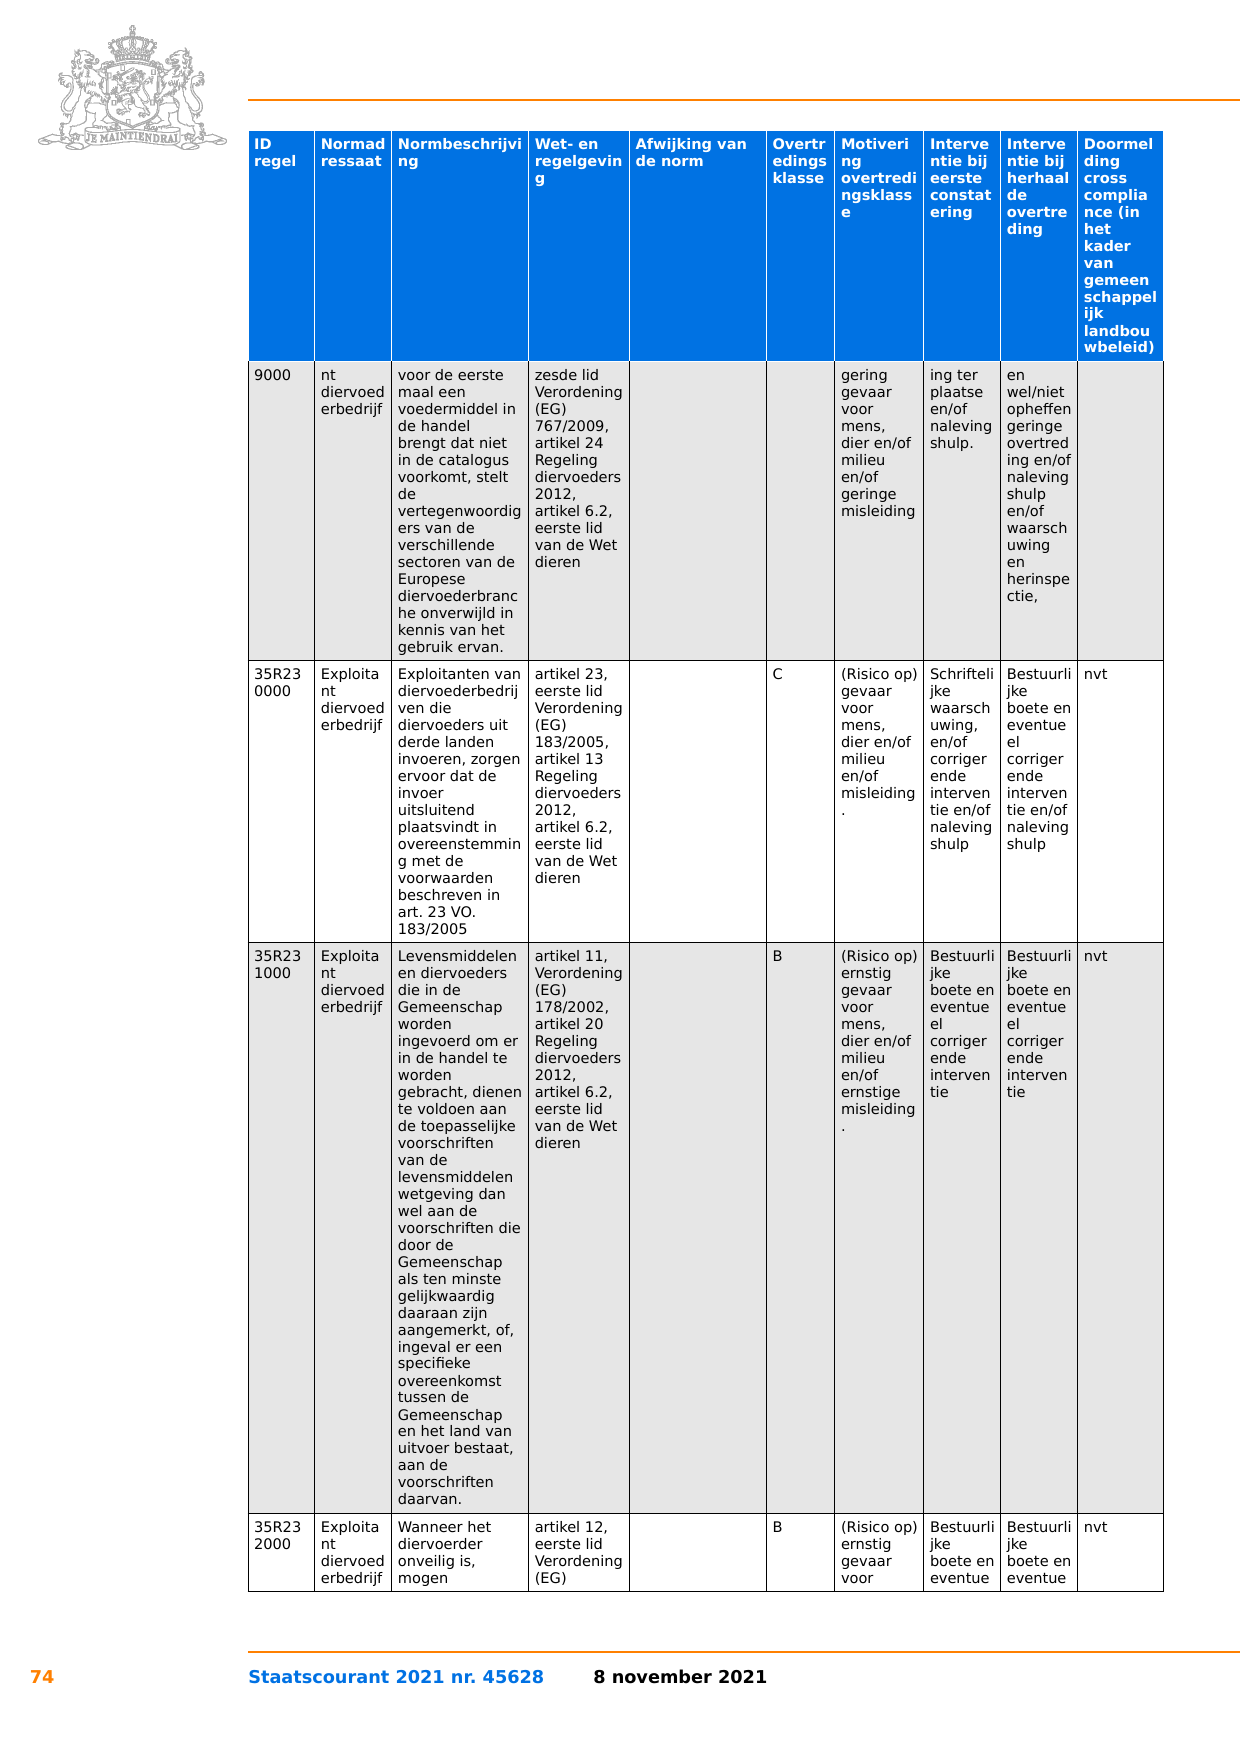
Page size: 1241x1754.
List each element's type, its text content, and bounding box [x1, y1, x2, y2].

table_cell B [767, 1514, 834, 1591]
table_cell artikel 12, eerste lid Verordening (EG) [529, 1514, 629, 1591]
table_cell Exploitant diervoederbedrijf [315, 943, 391, 1513]
table_cell Exploitanten van diervoederbedrijven die diervoeders uit derde landen invoeren, zorgen ervoor dat de invoer uitsluitend plaatsvindt in overeenstemming met de voorwaarden beschreven in art. 23 VO. 183/2005 [392, 661, 528, 942]
table_cell zesde lid Verordening (EG) 767/2009, artikel 24 Regeling diervoeders 2012, artikel 6.2, eerste lid van de Wet dieren [529, 362, 629, 660]
table_cell gering gevaar voor mens, dier en/of milieu en/of geringe misleiding [835, 362, 923, 660]
table_cell [767, 362, 834, 660]
table_cell Wanneer het diervoerder onveilig is, mogen [392, 1514, 528, 1591]
table_cell Bestuurlijke boete en eventue [924, 1514, 1000, 1591]
table_header Afwijking van de norm [630, 131, 766, 361]
table_cell nt diervoederbedrijf [315, 362, 391, 660]
table_header Normbeschrijving [392, 131, 528, 361]
table_cell 9000 [249, 362, 314, 660]
table_cell voor de eerste maal een voedermiddel in de handel brengt dat niet in de catalogus voorkomt, stelt de vertegenwoordigers van de verschillende sectoren van de Europese diervoederbranche onverwijld in kennis van het gebruik ervan. [392, 362, 528, 660]
table_cell ing ter plaatse en/of nalevingshulp. [924, 362, 1000, 660]
picture [38, 25, 227, 150]
table_cell Schriftelijke waarschuwing, en/of corrigerende interventie en/of nalevingshulp [924, 661, 1000, 942]
table_header Overtredingsklasse [767, 131, 834, 361]
table_cell B [767, 943, 834, 1513]
table_cell (Risico op) ernstig gevaar voor mens, dier en/of milieu en/of ernstige misleiding. [835, 943, 923, 1513]
table_cell nvt [1078, 943, 1163, 1513]
table_cell Exploitant diervoederbedrijf [315, 1514, 391, 1591]
table_header Normadressaat [315, 131, 391, 361]
table_cell nvt [1078, 1514, 1163, 1591]
table_cell nvt [1078, 661, 1163, 942]
table_cell [630, 362, 766, 660]
table_cell Bestuurlijke boete en eventueel corrigerende interventie [924, 943, 1000, 1513]
table_header Interventie bij herhaalde overtreding [1001, 131, 1077, 361]
table_cell [630, 943, 766, 1513]
table_header Interventie bij eerste constatering [924, 131, 1000, 361]
table_header Motivering overtredingsklasse [835, 131, 923, 361]
table_cell artikel 23, eerste lid Verordening (EG) 183/2005, artikel 13 Regeling diervoeders 2012, artikel 6.2, eerste lid van de Wet dieren [529, 661, 629, 942]
table_cell artikel 11, Verordening (EG) 178/2002, artikel 20 Regeling diervoeders 2012, artikel 6.2, eerste lid van de Wet dieren [529, 943, 629, 1513]
table_cell 35R231000 [249, 943, 314, 1513]
table_cell [630, 661, 766, 942]
table_cell [1078, 362, 1163, 660]
table_cell 35R230000 [249, 661, 314, 942]
table_cell Bestuurlijke boete en eventueel corrigerende interventie en/of nalevingshulp [1001, 661, 1077, 942]
table_cell en wel/niet opheffen geringe overtreding en/of nalevingshulp en/of waarschuwing en herinspectie, [1001, 362, 1077, 660]
table_cell Levensmiddelen en diervoeders die in de Gemeenschap worden ingevoerd om er in de handel te worden gebracht, dienen te voldoen aan de toepasselijke voorschriften van de levensmiddelenwetgeving dan wel aan de voorschriften die door de Gemeenschap als ten minste gelijkwaardig daaraan zijn aangemerkt, of, ingeval er een specifieke overeenkomst tussen de Gemeenschap en het land van uitvoer bestaat, aan de voorschriften daarvan. [392, 943, 528, 1513]
table_cell Bestuurlijke boete en eventueel corrigerende interventie [1001, 943, 1077, 1513]
table_cell (Risico op) ernstig gevaar voor [835, 1514, 923, 1591]
table_cell C [767, 661, 834, 942]
table_header ID regel [249, 131, 314, 361]
table_cell 35R232000 [249, 1514, 314, 1591]
table_cell (Risico op) gevaar voor mens, dier en/of milieu en/of misleiding. [835, 661, 923, 942]
table_cell Exploitant diervoederbedrijf [315, 661, 391, 942]
table_header Doormelding cross compliance (in het kader van gemeenschappelijk landbouwbeleid) [1078, 131, 1163, 361]
table_cell Bestuurlijke boete en eventue [1001, 1514, 1077, 1591]
table_cell [630, 1514, 766, 1591]
table_header Wet- en regelgeving [529, 131, 629, 361]
